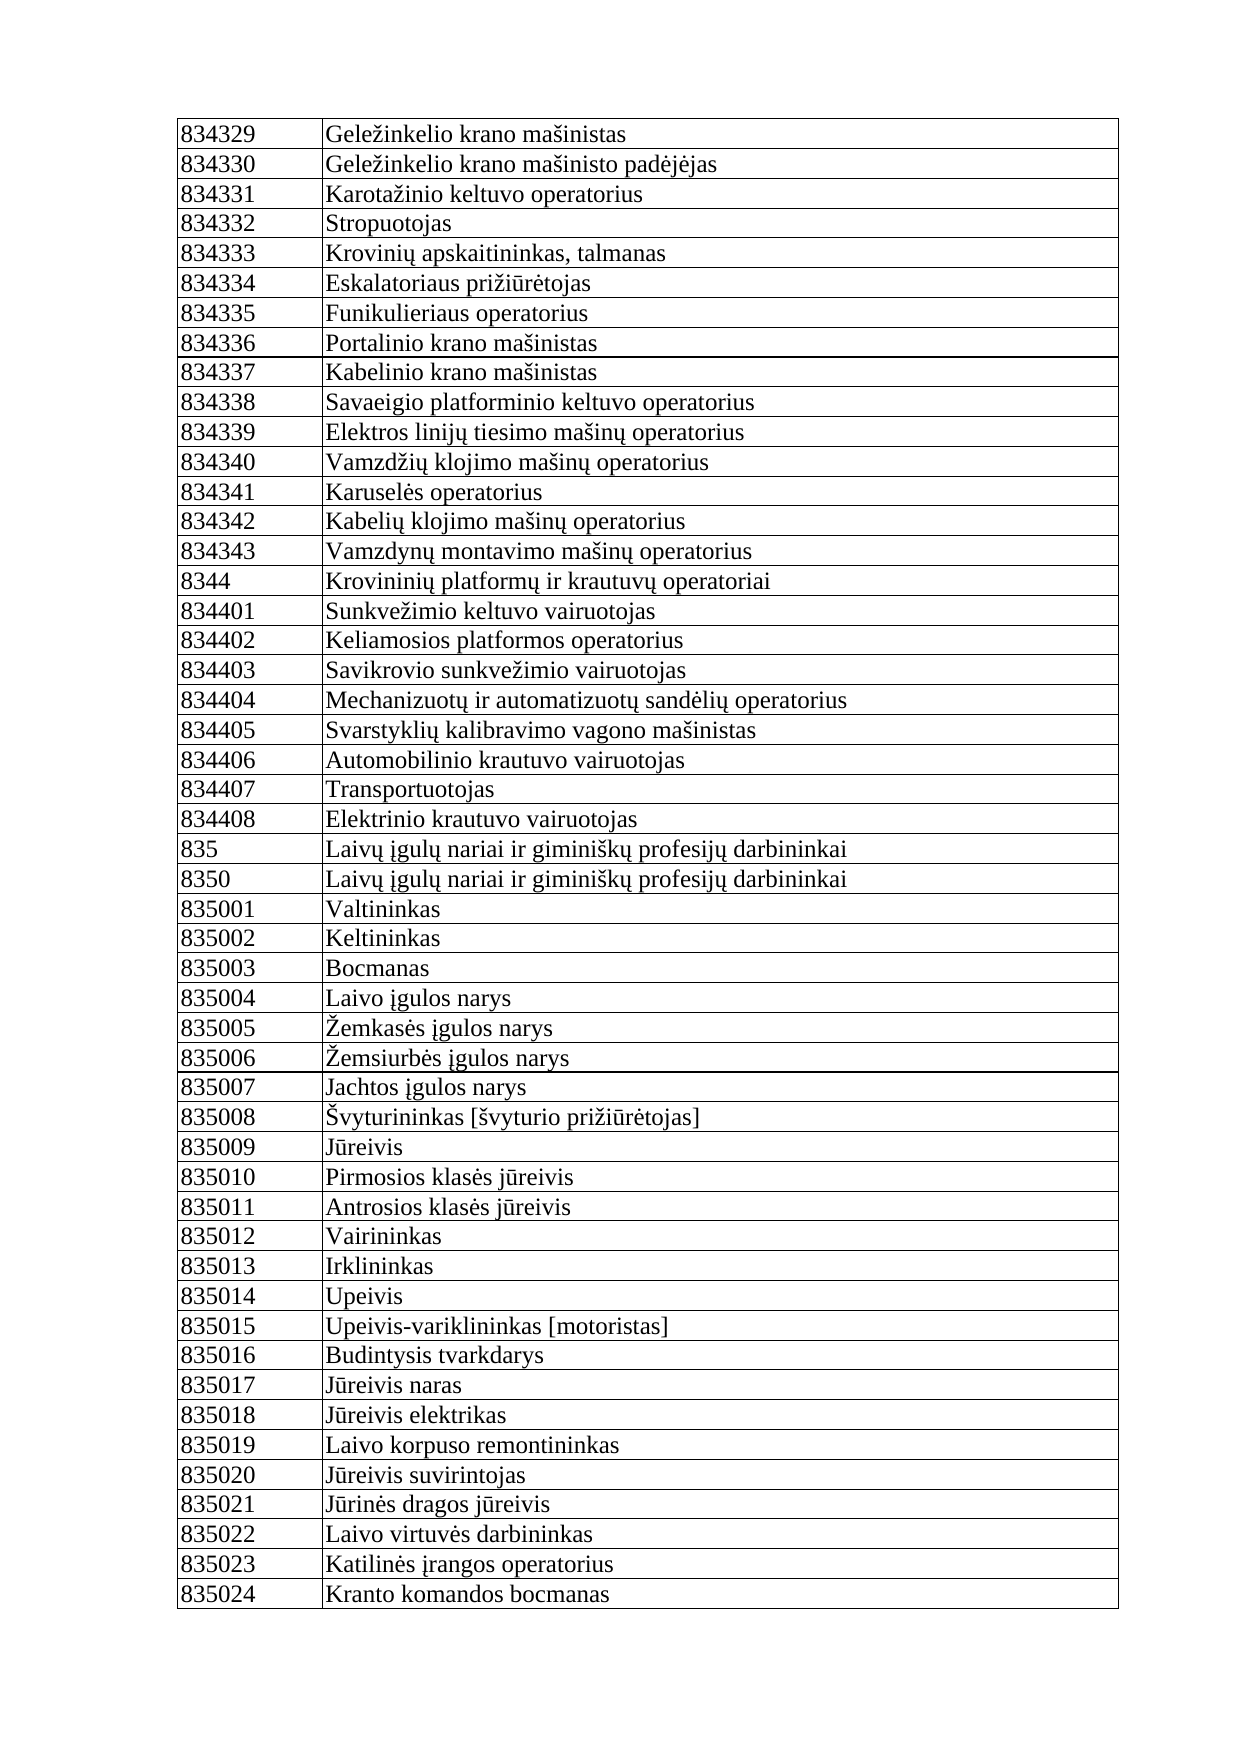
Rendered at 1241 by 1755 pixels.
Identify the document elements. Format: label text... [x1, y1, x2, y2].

table_cell Funikulieriaus operatorius [323, 298, 1118, 327]
table_cell 835005 [178, 1013, 322, 1042]
table_cell 834331 [178, 179, 322, 207]
table_cell Pirmosios klasės jūreivis [323, 1162, 1118, 1191]
table_cell Švyturininkas [švyturio prižiūrėtojas] [323, 1102, 1118, 1131]
table_cell Laivų įgulų nariai ir giminiškų profesijų darbininkai [323, 864, 1118, 893]
table_cell 835019 [178, 1430, 322, 1459]
table_cell 834332 [178, 209, 322, 237]
table_cell Vamzdynų montavimo mašinų operatorius [323, 536, 1118, 565]
table_cell Vairininkas [323, 1221, 1118, 1250]
table_cell Jūreivis suvirintojas [323, 1460, 1118, 1488]
table_cell 835011 [178, 1192, 322, 1220]
table_cell Žemsiurbės įgulos narys [323, 1043, 1118, 1071]
table_cell 834341 [178, 477, 322, 505]
table_cell Kranto komandos bocmanas [323, 1579, 1118, 1608]
table_cell Jūrinės dragos jūreivis [323, 1490, 1118, 1518]
table_cell Antrosios klasės jūreivis [323, 1192, 1118, 1220]
table_cell 8344 [178, 566, 322, 595]
table_cell 835001 [178, 894, 322, 922]
table_cell 834340 [178, 447, 322, 476]
table_cell Portalinio krano mašinistas [323, 328, 1118, 356]
table_cell Laivo korpuso remontininkas [323, 1430, 1118, 1459]
table_cell 834403 [178, 655, 322, 684]
table_cell 835 [178, 834, 322, 863]
table_cell 835021 [178, 1490, 322, 1518]
table_cell 835017 [178, 1370, 322, 1399]
table_cell Jūreivis elektrikas [323, 1400, 1118, 1429]
table_cell Savikrovio sunkvežimio vairuotojas [323, 655, 1118, 684]
table_cell 834343 [178, 536, 322, 565]
table_cell Svarstyklių kalibravimo vagono mašinistas [323, 715, 1118, 744]
table_cell 834335 [178, 298, 322, 327]
table_cell Jūreivis naras [323, 1370, 1118, 1399]
table_cell Transportuotojas [323, 775, 1118, 803]
table_cell 8350 [178, 864, 322, 893]
table_cell Jūreivis [323, 1132, 1118, 1161]
table_cell 835024 [178, 1579, 322, 1608]
table_cell Elektros linijų tiesimo mašinų operatorius [323, 417, 1118, 446]
table_cell Budintysis tvarkdarys [323, 1341, 1118, 1369]
table_cell Jachtos įgulos narys [323, 1073, 1118, 1101]
table_cell Sunkvežimio keltuvo vairuotojas [323, 596, 1118, 624]
table_cell Valtininkas [323, 894, 1118, 922]
table_cell 835013 [178, 1251, 322, 1280]
table_cell Katilinės įrangos operatorius [323, 1549, 1118, 1578]
table_cell Keliamosios platformos operatorius [323, 626, 1118, 654]
table_cell 835016 [178, 1341, 322, 1369]
table_cell 835018 [178, 1400, 322, 1429]
table_cell 834401 [178, 596, 322, 624]
table_cell Laivų įgulų nariai ir giminiškų profesijų darbininkai [323, 834, 1118, 863]
table_cell 834406 [178, 745, 322, 773]
table_cell Krovinių apskaitininkas, talmanas [323, 238, 1118, 267]
table_cell 835014 [178, 1281, 322, 1310]
table_cell 835023 [178, 1549, 322, 1578]
table_cell Bocmanas [323, 953, 1118, 982]
table_cell Eskalatoriaus prižiūrėtojas [323, 268, 1118, 297]
table_cell Elektrinio krautuvo vairuotojas [323, 804, 1118, 833]
table_cell 834337 [178, 358, 322, 386]
table_cell Kabelinio krano mašinistas [323, 358, 1118, 386]
table_cell 834336 [178, 328, 322, 356]
table_cell Vamzdžių klojimo mašinų operatorius [323, 447, 1118, 476]
table_cell 835015 [178, 1311, 322, 1339]
table_cell Stropuotojas [323, 209, 1118, 237]
table_cell 834330 [178, 149, 322, 178]
table_cell Savaeigio platforminio keltuvo operatorius [323, 387, 1118, 416]
table_cell 835008 [178, 1102, 322, 1131]
table_cell Laivo įgulos narys [323, 983, 1118, 1012]
table_cell Automobilinio krautuvo vairuotojas [323, 745, 1118, 773]
table_cell Kabelių klojimo mašinų operatorius [323, 506, 1118, 535]
table_cell 834407 [178, 775, 322, 803]
table_cell Geležinkelio krano mašinistas [323, 119, 1118, 148]
table_cell 835003 [178, 953, 322, 982]
table_cell 834334 [178, 268, 322, 297]
table_cell Geležinkelio krano mašinisto padėjėjas [323, 149, 1118, 178]
table_cell Krovininių platformų ir krautuvų operatoriai [323, 566, 1118, 595]
table_cell Upeivis-variklininkas [motoristas] [323, 1311, 1118, 1339]
table_cell 835004 [178, 983, 322, 1012]
table_cell 834408 [178, 804, 322, 833]
table_cell 834405 [178, 715, 322, 744]
table_cell Mechanizuotų ir automatizuotų sandėlių operatorius [323, 685, 1118, 714]
table_cell 835010 [178, 1162, 322, 1191]
table_cell 834402 [178, 626, 322, 654]
table_cell 835009 [178, 1132, 322, 1161]
table_cell Karotažinio keltuvo operatorius [323, 179, 1118, 207]
table_cell 834339 [178, 417, 322, 446]
table_cell 834404 [178, 685, 322, 714]
table_cell 835022 [178, 1519, 322, 1548]
table_cell Keltininkas [323, 924, 1118, 952]
table_cell Laivo virtuvės darbininkas [323, 1519, 1118, 1548]
table_cell Upeivis [323, 1281, 1118, 1310]
table_cell 834342 [178, 506, 322, 535]
table_cell 835002 [178, 924, 322, 952]
table_cell 834329 [178, 119, 322, 148]
table_cell 835020 [178, 1460, 322, 1488]
table_cell 834333 [178, 238, 322, 267]
table_cell 835012 [178, 1221, 322, 1250]
table_cell 835006 [178, 1043, 322, 1071]
table_cell 835007 [178, 1073, 322, 1101]
table_cell Karuselės operatorius [323, 477, 1118, 505]
table_cell Irklininkas [323, 1251, 1118, 1280]
table_cell 834338 [178, 387, 322, 416]
table_cell Žemkasės įgulos narys [323, 1013, 1118, 1042]
